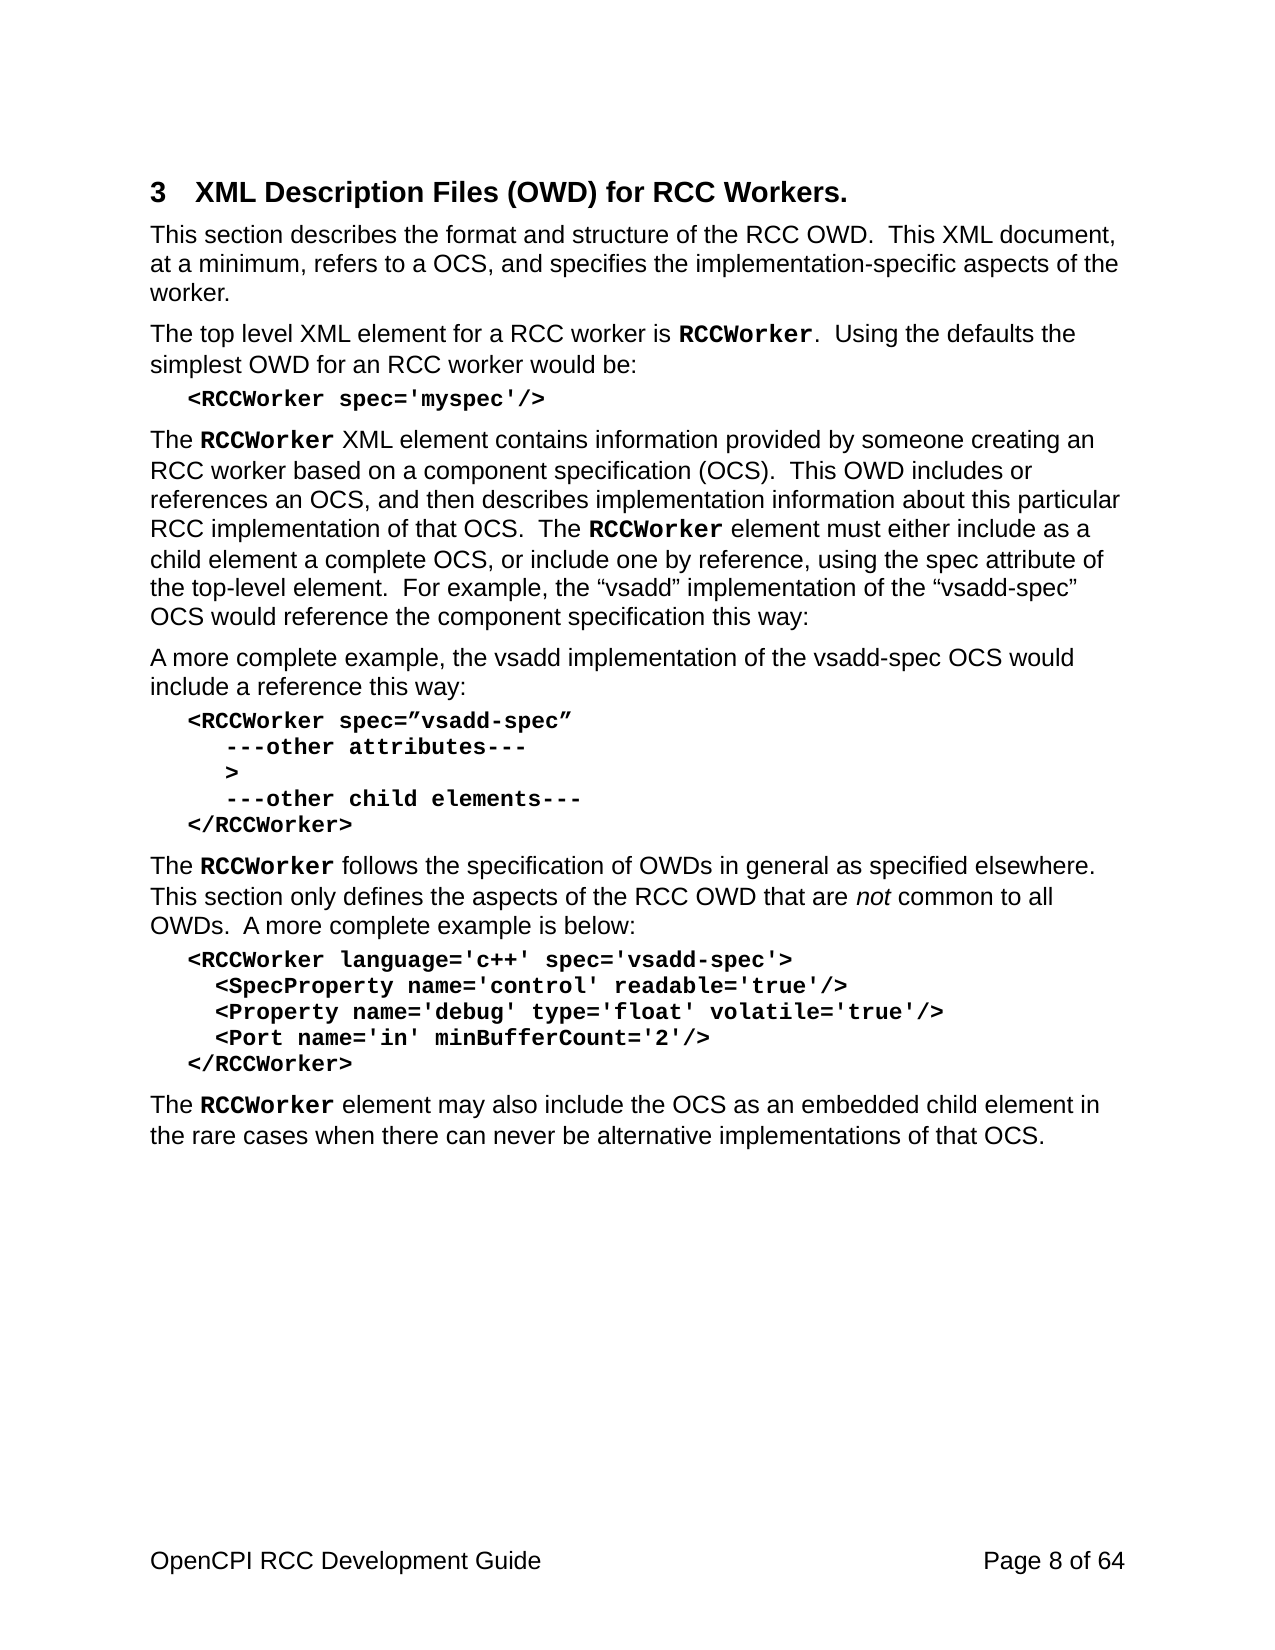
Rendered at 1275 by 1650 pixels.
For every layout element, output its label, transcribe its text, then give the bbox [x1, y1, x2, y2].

text The RCCWorker element may also include the OCS as an embedded child element in the rare cases when there can never be alternative implementations of that OCS. [150, 1090, 1125, 1150]
text <RCCWorker spec=”vsadd-spec” ---other attributes--- > ---other child elements--- </RCCWorker> [187, 709, 1125, 839]
text <RCCWorker language='c++' spec='vsadd-spec'> <SpecProperty name='control' readable='true'/> <Property name='debug' type='float' volatile='true'/> <Port name='in' minBufferCount='2'/> </RCCWorker> [187, 948, 1125, 1078]
text This section describes the format and structure of the RCC OWD. This XML document, at a minimum, refers to a OCS, and specifies the implementation-specific aspects of the worker. [150, 221, 1125, 307]
text The RCCWorker XML element contains information provided by someone creating an RCC worker based on a component specification (OCS). This OWD includes or references an OCS, and then describes implementation information about this particular RCC implementation of that OCS. The RCCWorker element must either include as a child element a complete OCS, or include one by reference, using the spec attribute of the top-level element. For example, the “vsadd” implementation of the “vsadd-spec” OCS would reference the component specification this way: [150, 425, 1125, 631]
subtitle XML Description Files (OWD) for RCC Workers. [150, 175, 1125, 208]
text The top level XML element for a RCC worker is RCCWorker. Using the defaults the simplest OWD for an RCC worker would be: [150, 319, 1125, 378]
text A more complete example, the vsadd implementation of the vsadd-spec OCS would include a reference this way: [150, 643, 1125, 700]
text <RCCWorker spec='myspec'/> [187, 387, 1125, 413]
text The RCCWorker follows the specification of OWDs in general as specified elsewhere. This section only defines the aspects of the RCC OWD that are not common to all OWDs. A more complete example is below: [150, 851, 1125, 939]
